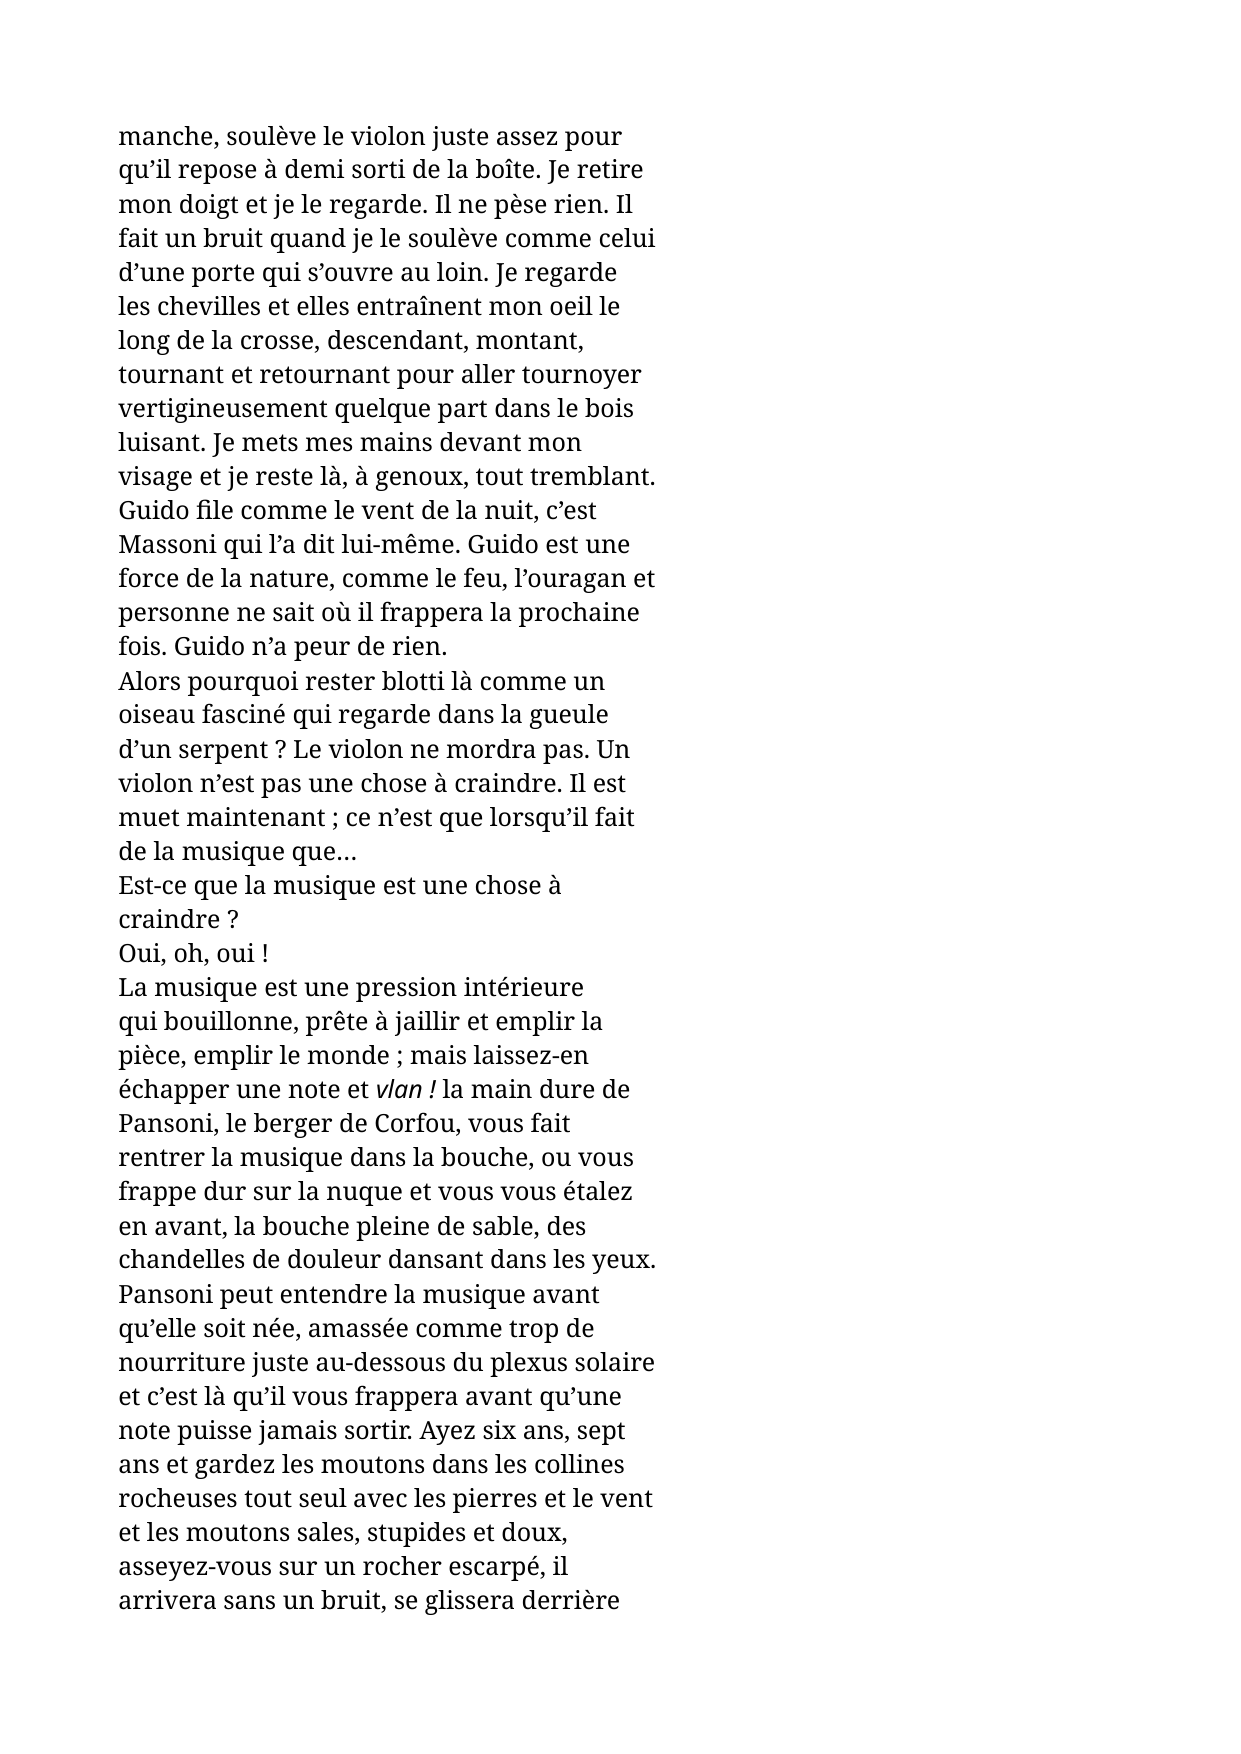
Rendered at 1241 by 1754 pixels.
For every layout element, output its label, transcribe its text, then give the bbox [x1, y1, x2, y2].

text Alors pourquoi rester blotti là comme un [118, 663, 1122, 697]
text rocheuses tout seul avec les pierres et le vent [118, 1481, 1122, 1515]
text violon n’est pas une chose à craindre. Il est [118, 765, 1122, 799]
text d’un serpent ? Le violon ne mordra pas. Un [118, 731, 1122, 765]
text Est-ce que la musique est une chose à [118, 867, 1122, 902]
text personne ne sait où il frappera la prochaine [118, 595, 1122, 629]
text long de la crosse, descendant, montant, [118, 322, 1122, 357]
text chandelles de douleur dansant dans les yeux. [118, 1242, 1122, 1276]
text Pansoni, le berger de Corfou, vous fait [118, 1106, 1122, 1140]
text pièce, emplir le monde ; mais laissez-en [118, 1038, 1122, 1072]
text qu’elle soit née, amassée comme trop de [118, 1310, 1122, 1344]
text en avant, la bouche pleine de sable, des [118, 1208, 1122, 1242]
text qui bouillonne, prête à jaillir et emplir la [118, 1004, 1122, 1038]
text et c’est là qu’il vous frappera avant qu’une [118, 1378, 1122, 1412]
text rentrer la musique dans la bouche, ou vous [118, 1140, 1122, 1174]
text frappe dur sur la nuque et vous vous étalez [118, 1174, 1122, 1208]
text échapper une note et vlan ! la main dure de [118, 1072, 1122, 1106]
text manche, soulève le violon juste assez pour [118, 118, 1122, 152]
text note puisse jamais sortir. Ayez six ans, sept [118, 1412, 1122, 1447]
text asseyez-vous sur un rocher escarpé, il [118, 1549, 1122, 1583]
text Oui, oh, oui ! [118, 936, 1122, 970]
text La musique est une pression intérieure [118, 970, 1122, 1004]
text mon doigt et je le regarde. Il ne pèse rien. Il [118, 186, 1122, 220]
text de la musique que… [118, 833, 1122, 867]
text nourriture juste au-dessous du plexus solaire [118, 1344, 1122, 1378]
text et les moutons sales, stupides et doux, [118, 1515, 1122, 1549]
text craindre ? [118, 902, 1122, 936]
text tournant et retournant pour aller tournoyer [118, 357, 1122, 391]
text d’une porte qui s’ouvre au loin. Je regarde [118, 254, 1122, 288]
text force de la nature, comme le feu, l’ouragan et [118, 561, 1122, 595]
text vertigineusement quelque part dans le bois [118, 391, 1122, 425]
text luisant. Je mets mes mains devant mon [118, 425, 1122, 459]
text ans et gardez les moutons dans les collines [118, 1447, 1122, 1481]
text fait un bruit quand je le soulève comme celui [118, 220, 1122, 254]
text Pansoni peut entendre la musique avant [118, 1276, 1122, 1310]
text arrivera sans un bruit, se glissera derrière [118, 1583, 1122, 1617]
text fois. Guido n’a peur de rien. [118, 629, 1122, 663]
text Guido file comme le vent de la nuit, c’est [118, 493, 1122, 527]
text visage et je reste là, à genoux, tout tremblant. [118, 459, 1122, 493]
text qu’il repose à demi sorti de la boîte. Je retire [118, 152, 1122, 186]
text muet maintenant ; ce n’est que lorsqu’il fait [118, 799, 1122, 833]
text oiseau fasciné qui regarde dans la gueule [118, 697, 1122, 731]
text Massoni qui l’a dit lui-même. Guido est une [118, 527, 1122, 561]
text les chevilles et elles entraînent mon oeil le [118, 288, 1122, 322]
